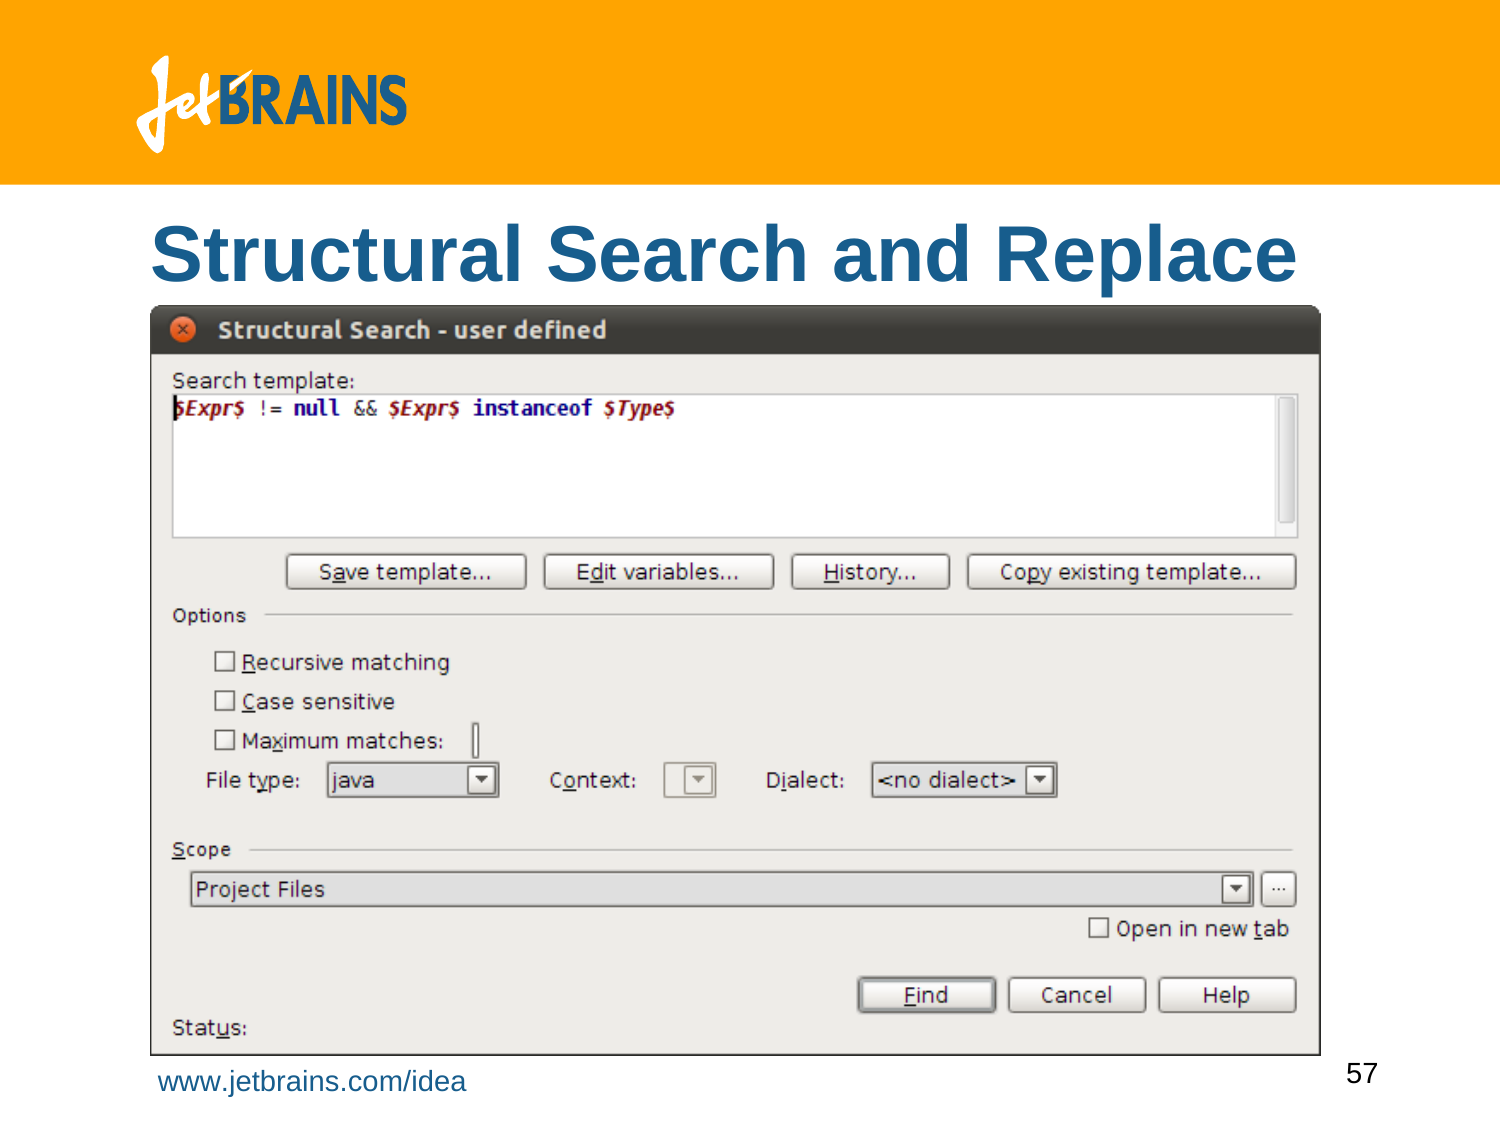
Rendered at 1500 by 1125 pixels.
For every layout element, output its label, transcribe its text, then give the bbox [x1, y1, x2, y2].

picture [150, 305, 1321, 1056]
title Structural Search and Replace [135, 194, 1377, 305]
